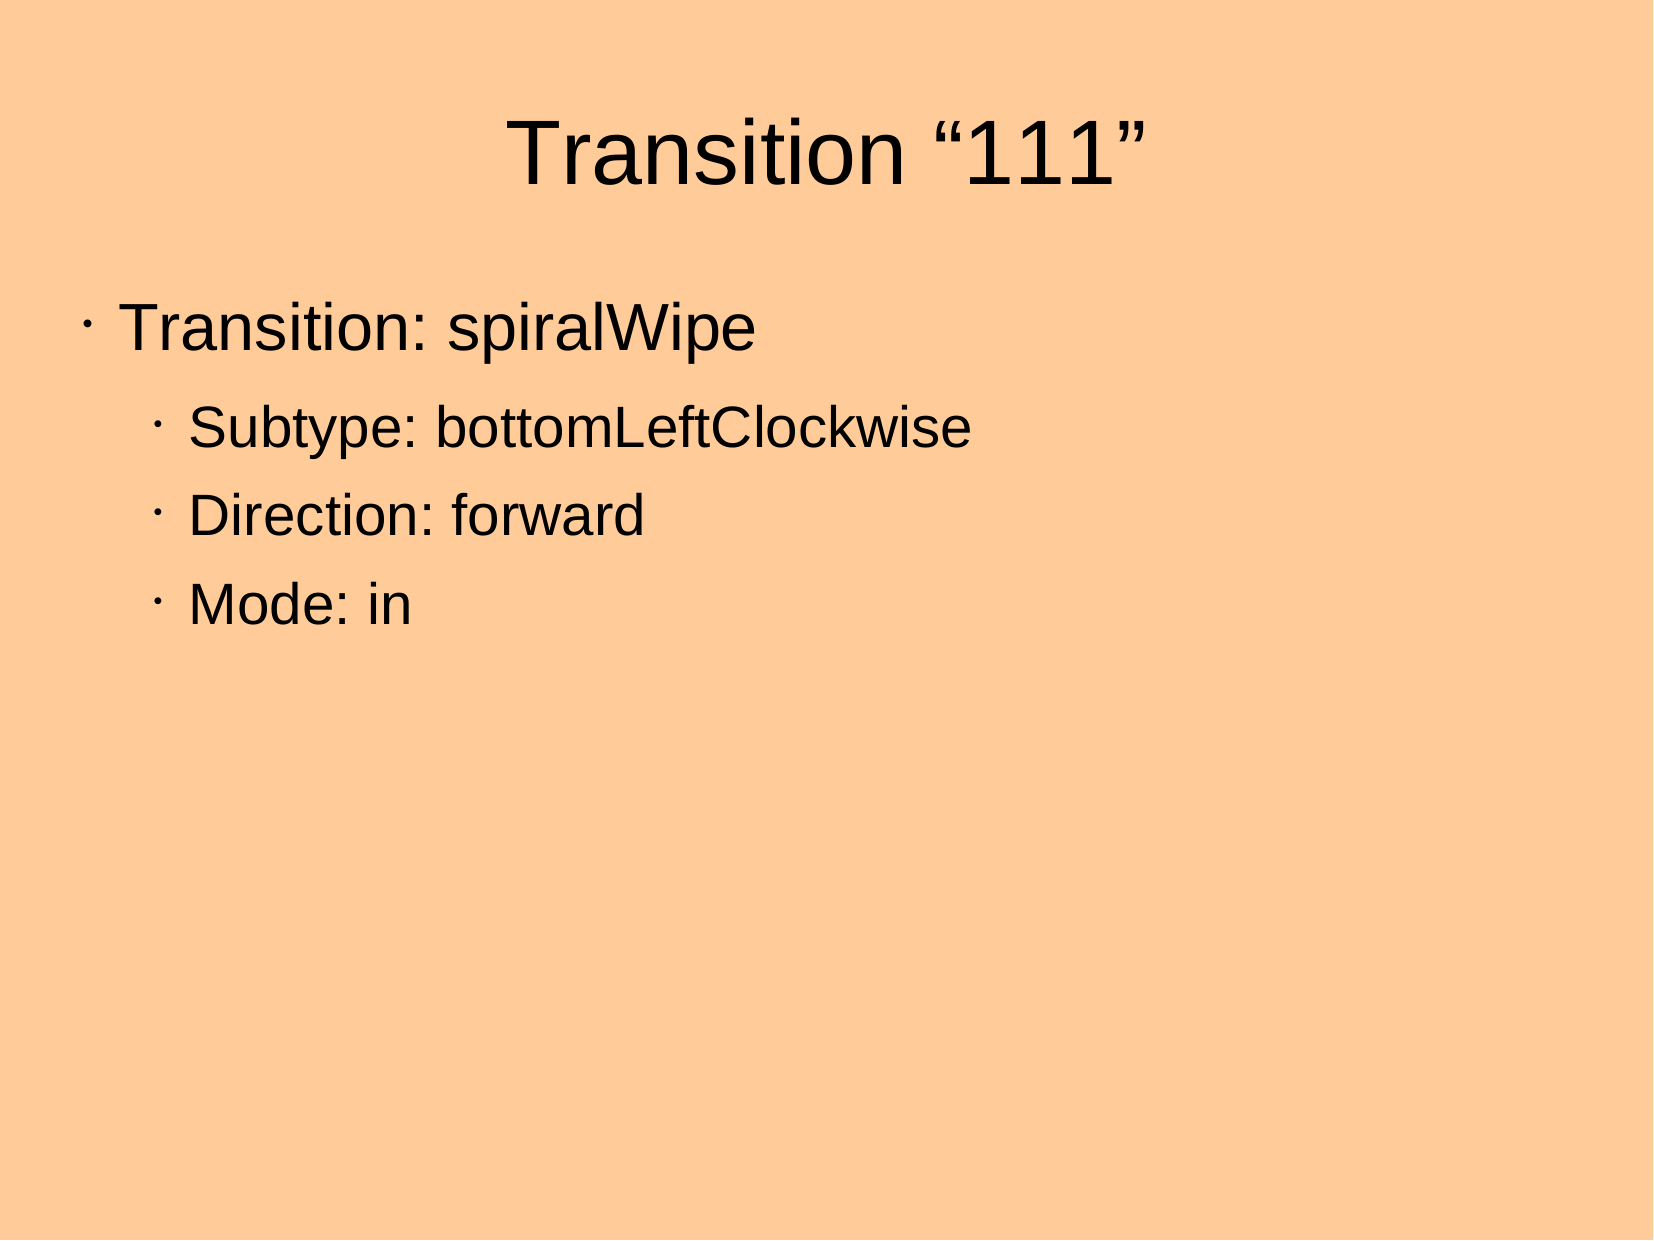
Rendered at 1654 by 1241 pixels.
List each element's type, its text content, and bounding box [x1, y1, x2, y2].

list Transition: spiralWipe Subtype: bottomLeftClockwise Direction: forward Mode: in [82, 290, 1571, 1080]
title Transition “111” [82, 49, 1571, 257]
